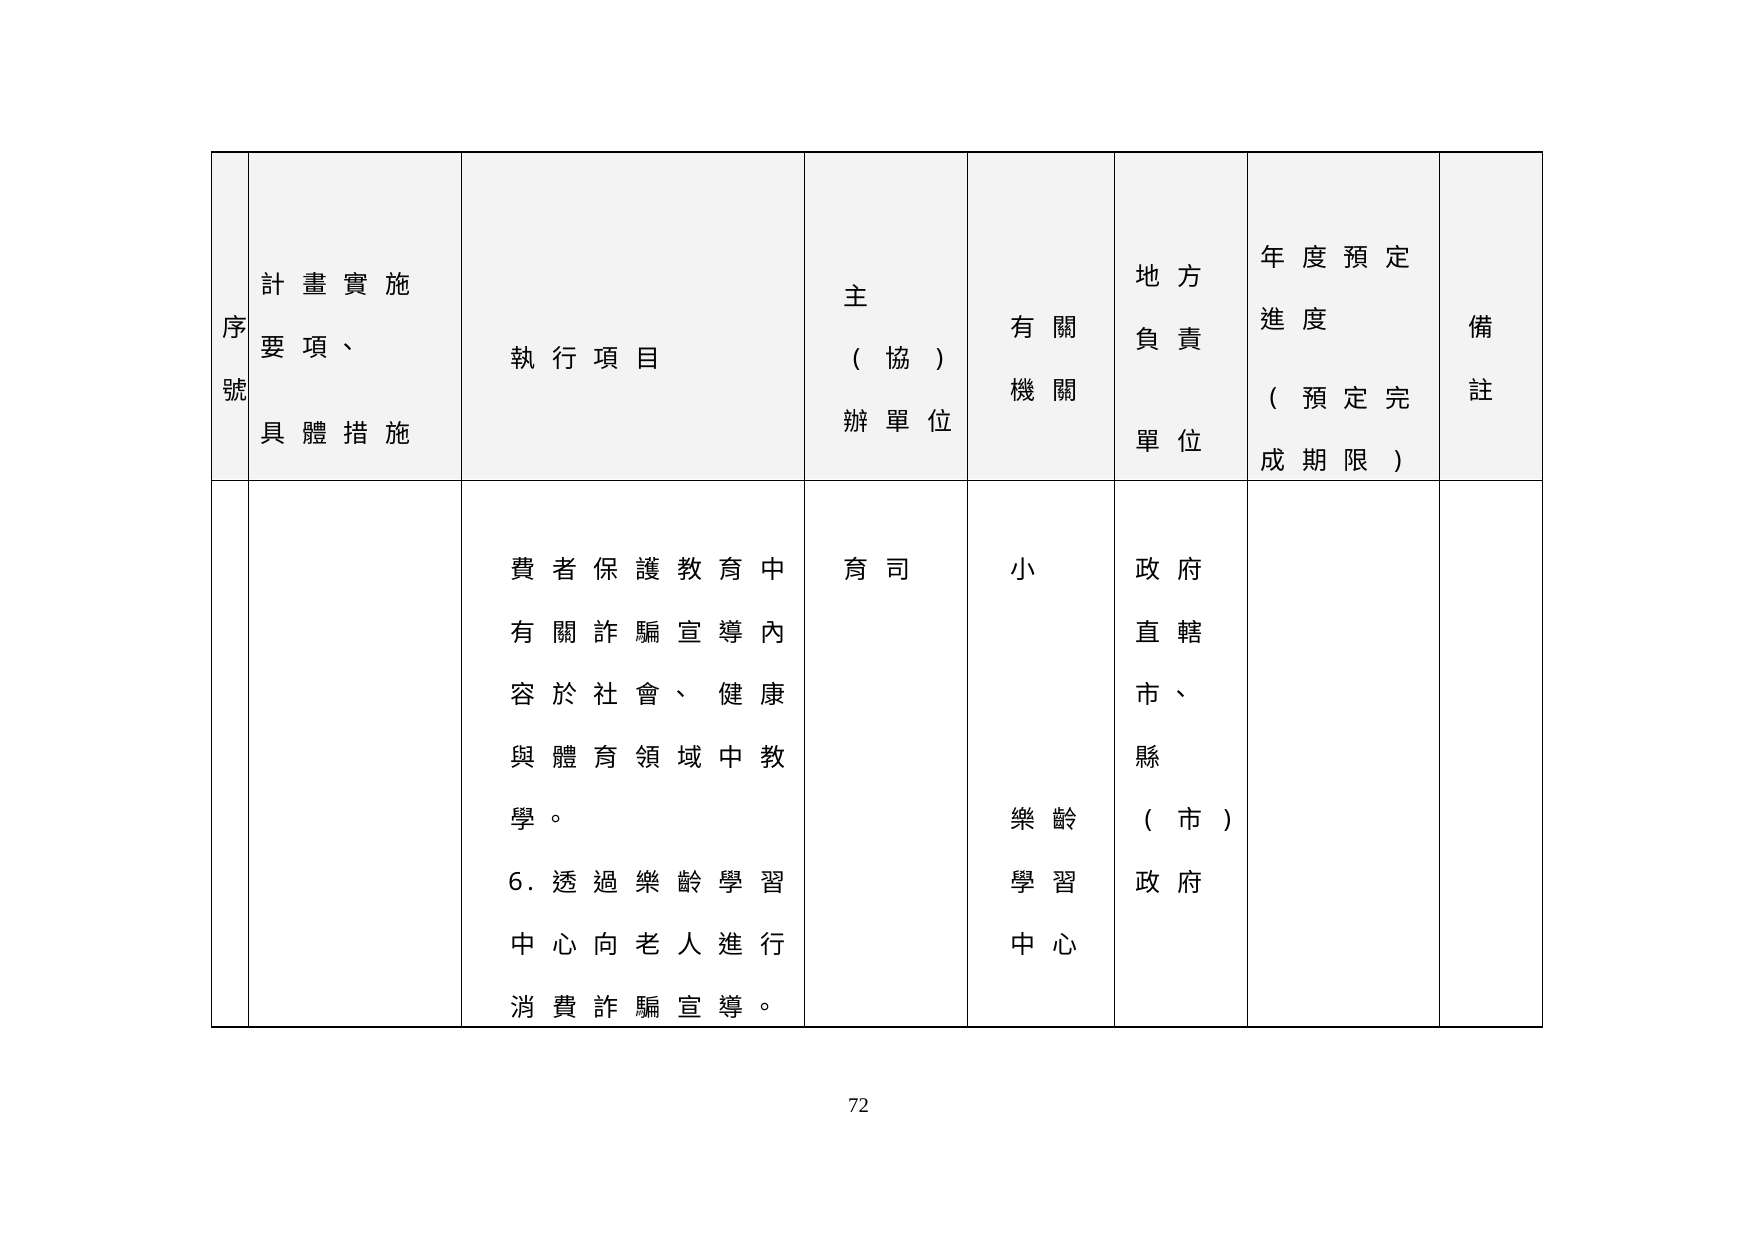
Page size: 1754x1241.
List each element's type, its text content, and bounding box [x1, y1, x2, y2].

table_cell 小 樂齡學習中心 [968, 481, 1114, 1026]
table_header 備註 [1440, 153, 1542, 479]
table_header 序號 [212, 153, 248, 479]
table_cell [212, 481, 248, 1026]
table_cell [1248, 481, 1439, 1026]
table_cell 育司 [805, 481, 967, 1026]
table_header 有關機關 [968, 153, 1114, 479]
table_header 地方負責 單位 [1115, 153, 1247, 479]
table_cell [249, 481, 461, 1026]
table_header 計畫實施要項、 具體措施 [249, 153, 461, 479]
table_header 主(協)辦單位 [805, 153, 967, 479]
table_header 執行項目 [462, 153, 804, 479]
table_cell 政府 直轄市、縣(市)政府 [1115, 481, 1247, 1026]
table_cell 費者保護教育中有關詐騙宣導內容於社會、健康與體育領域中教學。 6.透過樂齡學習中心向老人進行消費詐騙宣導。 [462, 481, 804, 1026]
table_header 年度預定進度 (預定完成期限) [1248, 153, 1439, 479]
table_cell [1440, 481, 1542, 1026]
